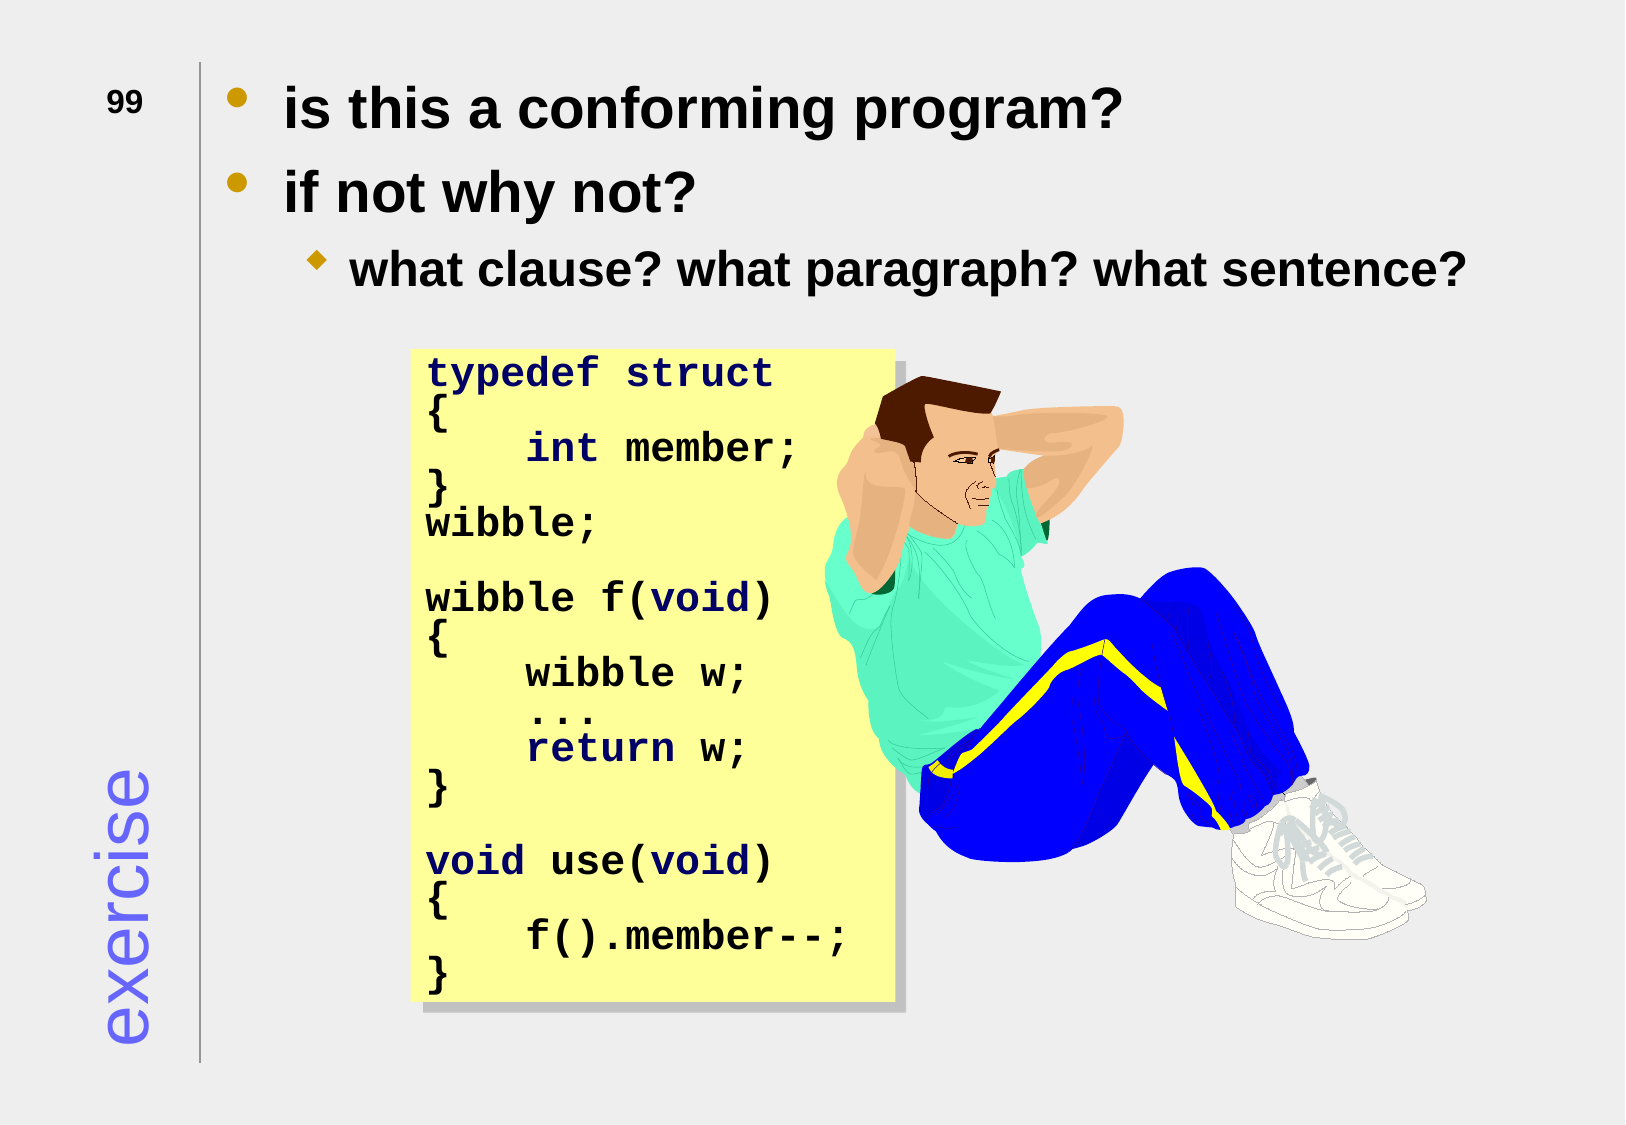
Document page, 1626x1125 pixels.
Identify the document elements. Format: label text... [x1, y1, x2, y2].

text_box typedef struct { int member; } wibble; wibble f(void) { wibble w; ... return w; } void use(void) { f().member--; } [410, 348, 896, 1002]
text_box [1072, 735, 1153, 850]
title exercise [50, 187, 188, 1063]
text_box [1347, 835, 1360, 845]
text_box [1299, 828, 1311, 839]
text_box [1279, 835, 1285, 862]
text_box [1361, 848, 1371, 855]
text_box [1316, 814, 1323, 836]
text_box [824, 376, 1427, 939]
list is this a conforming program? if not why not? what clause? what paragraph? what sentence? [212, 62, 1550, 1063]
